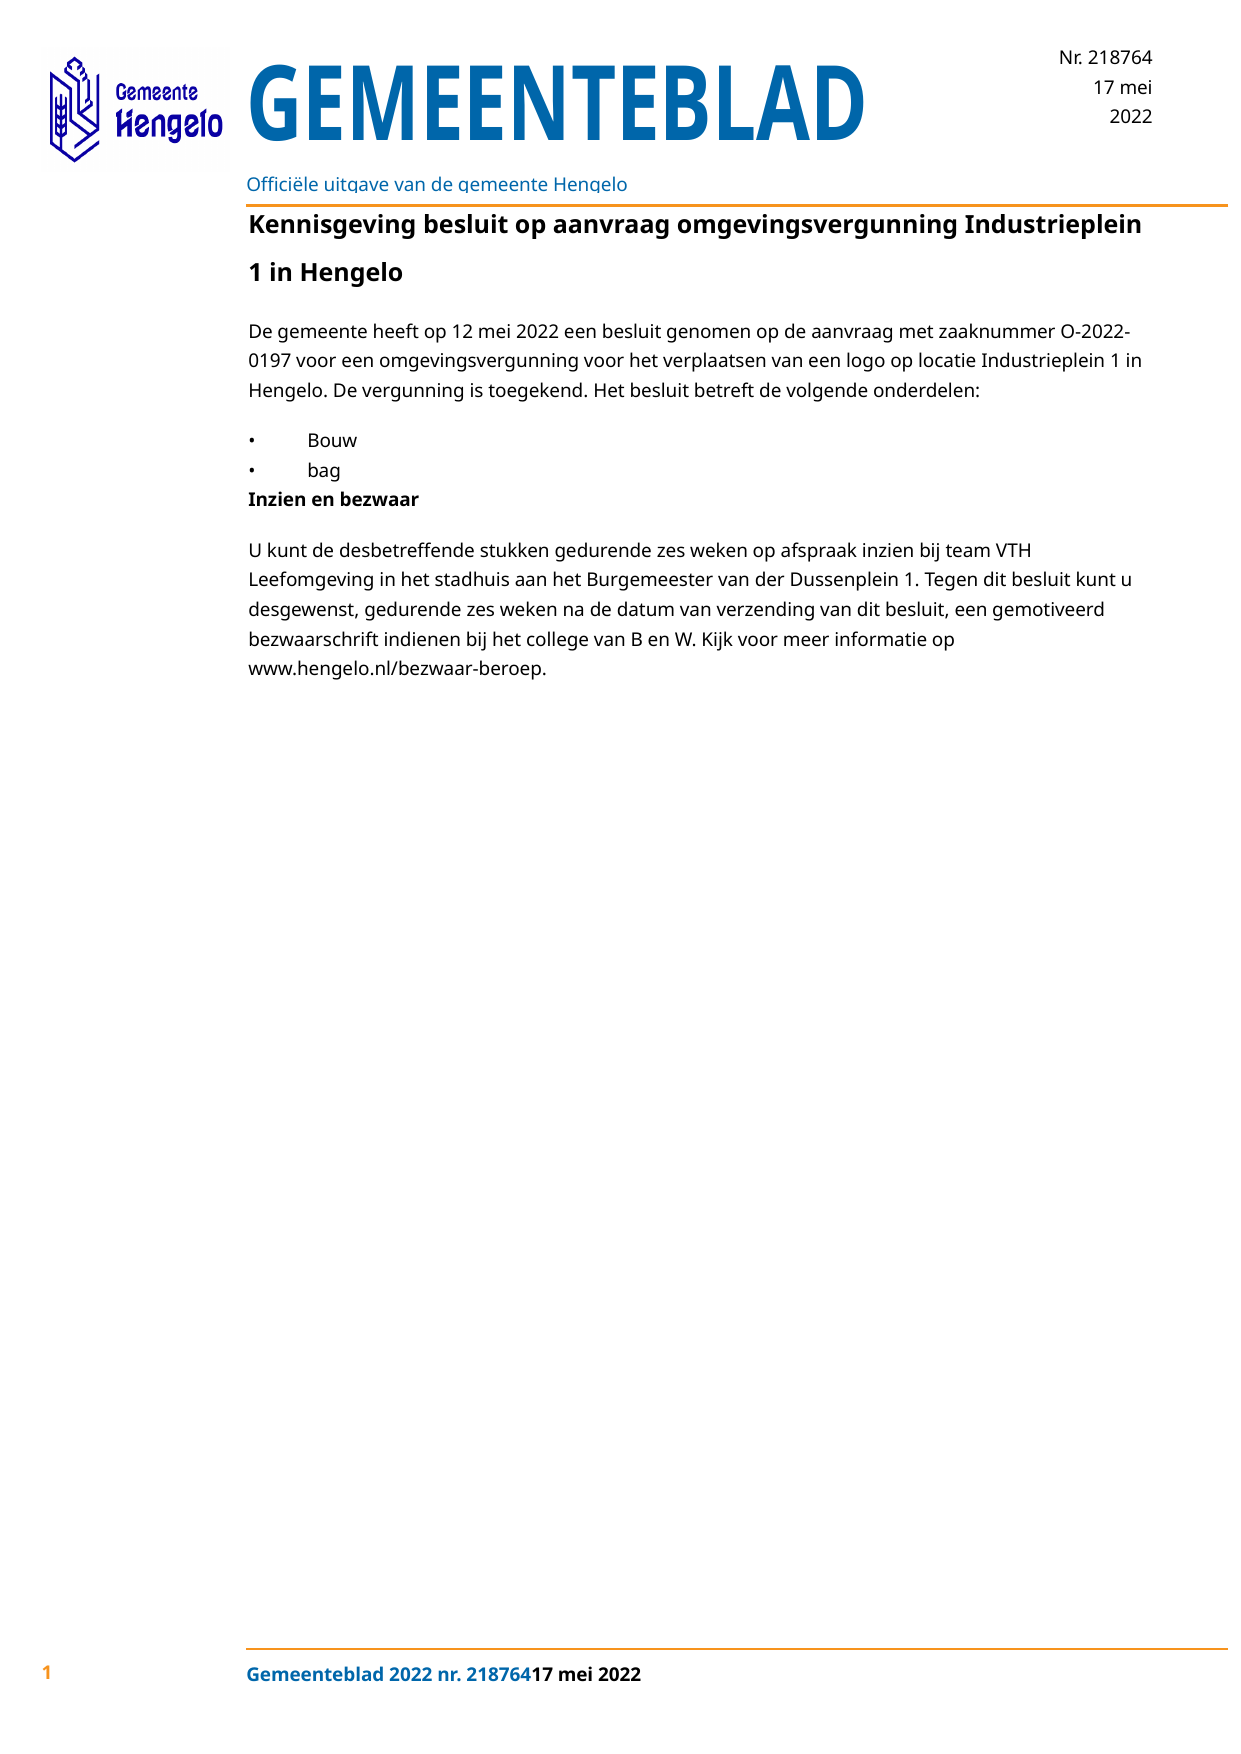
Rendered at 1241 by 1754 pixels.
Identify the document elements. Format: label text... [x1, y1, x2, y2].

list bag [248, 457, 1152, 483]
text U kunt de desbetreffende stukken gedurende zes weken op afspraak inzien bij team VTH Leefomgeving in het stadhuis aan het Burgemeester van der Dussenplein 1. Tegen dit besluit kunt u desgewenst, gedurende zes weken na de datum van verzending van dit besluit, een gemotiveerd bezwaarschrift indienen bij het college van B en W. Kijk voor meer informatie op www.hengelo.nl/bezwaar-beroep. [248, 537, 1152, 681]
list Bouw [248, 427, 1152, 453]
text Kennisgeving besluit op aanvraag omgevingsvergunning Industrieplein 1 in Hengelo [248, 207, 1152, 288]
text De gemeente heeft op 12 mei 2022 een besluit genomen op de aanvraag met zaaknummer O-2022-0197 voor een omgevingsvergunning voor het verplaatsen van een logo op locatie Industrieplein 1 in Hengelo. De vergunning is toegekend. Het besluit betreft de volgende onderdelen: [248, 318, 1152, 403]
text Inzien en bezwaar [248, 487, 1152, 512]
picture [41, 47, 231, 172]
